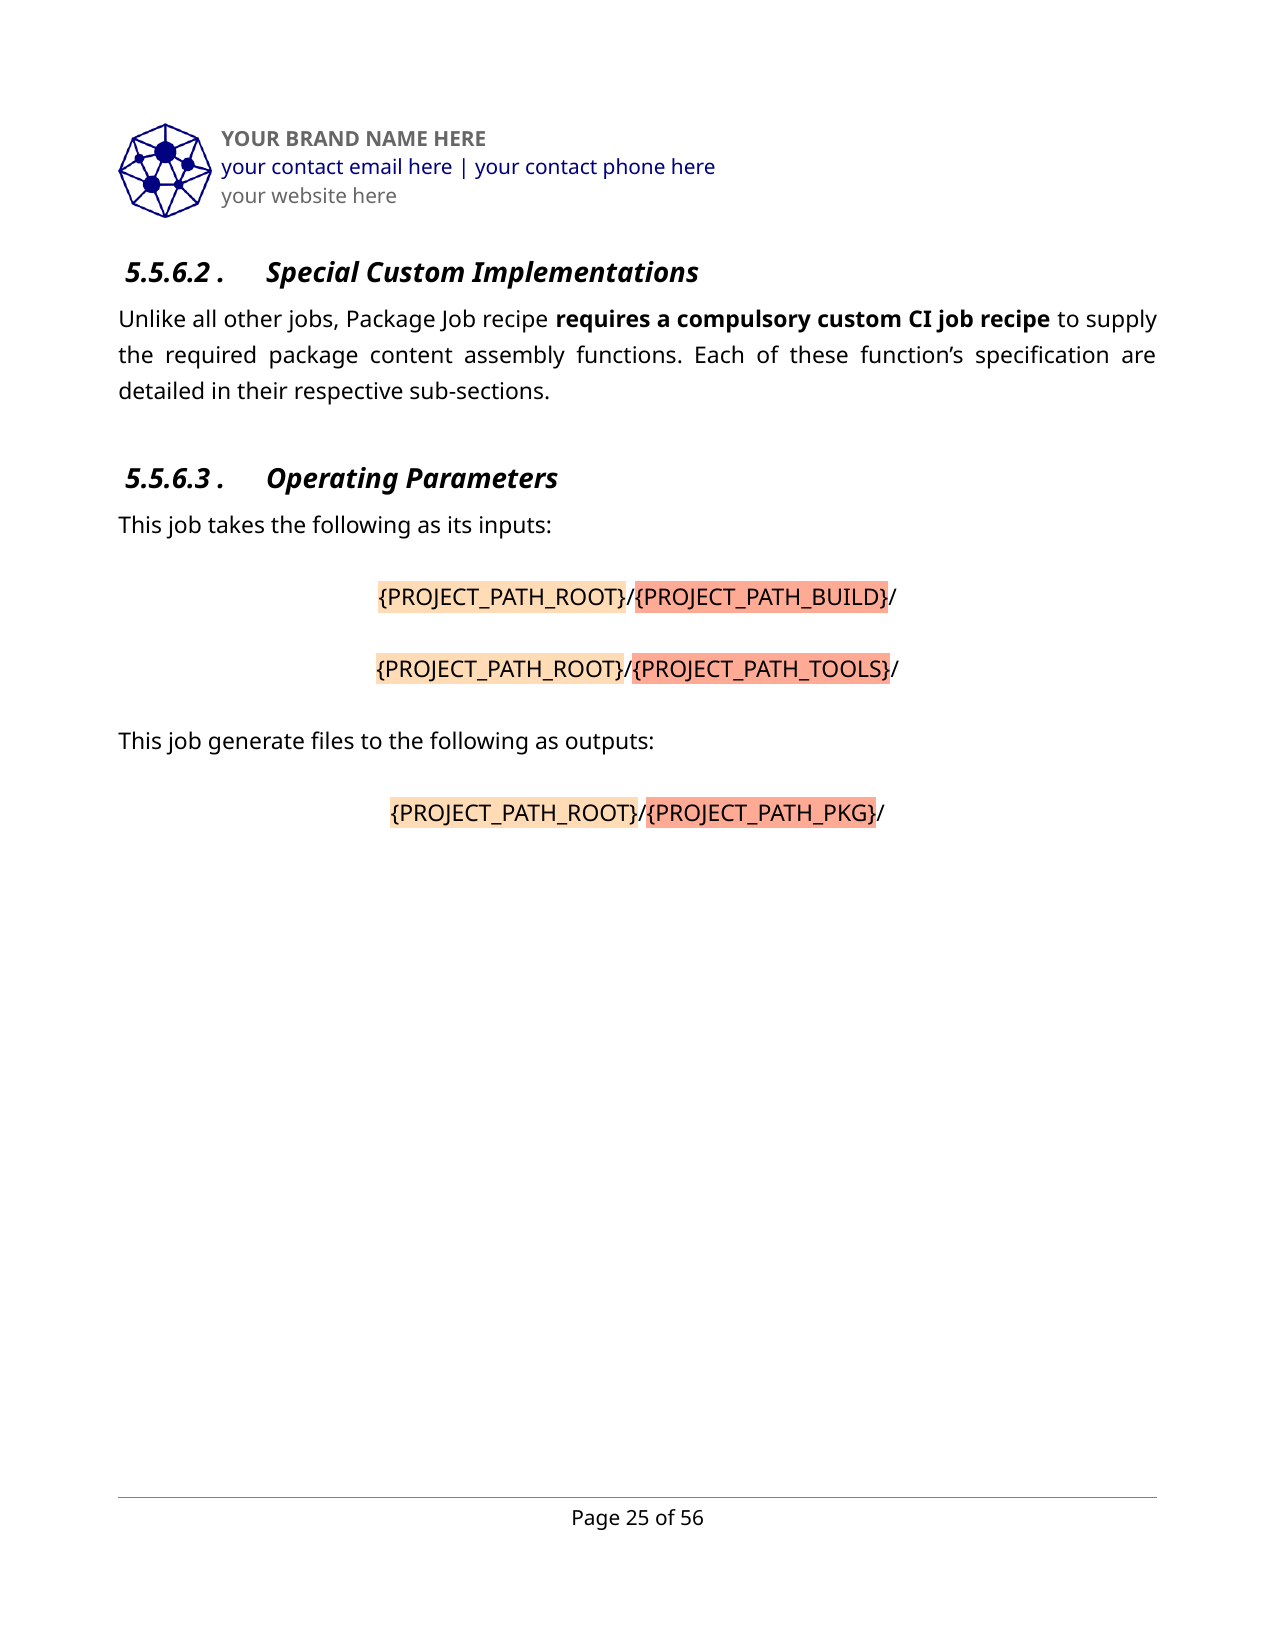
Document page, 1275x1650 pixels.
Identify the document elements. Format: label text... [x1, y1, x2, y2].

text Unlike all other jobs, Package Job recipe requires a compulsory custom CI job recipe to supply the required package content assembly functions. Each of these function’s specification are detailed in their respective sub-sections. [118, 303, 1157, 406]
picture [118, 123, 212, 218]
text This job generate files to the following as outputs: [118, 725, 1157, 756]
text {PROJECT_PATH_ROOT}/{PROJECT_PATH_TOOLS}/ [118, 653, 1157, 684]
text This job takes the following as its inputs: [118, 509, 1157, 541]
subtitle Special Custom Implementations [118, 253, 1157, 291]
text {PROJECT_PATH_ROOT}/{PROJECT_PATH_PKG}/ [118, 797, 1157, 828]
subtitle Operating Parameters [118, 459, 1157, 497]
text {PROJECT_PATH_ROOT}/{PROJECT_PATH_BUILD}/ [118, 581, 1157, 613]
